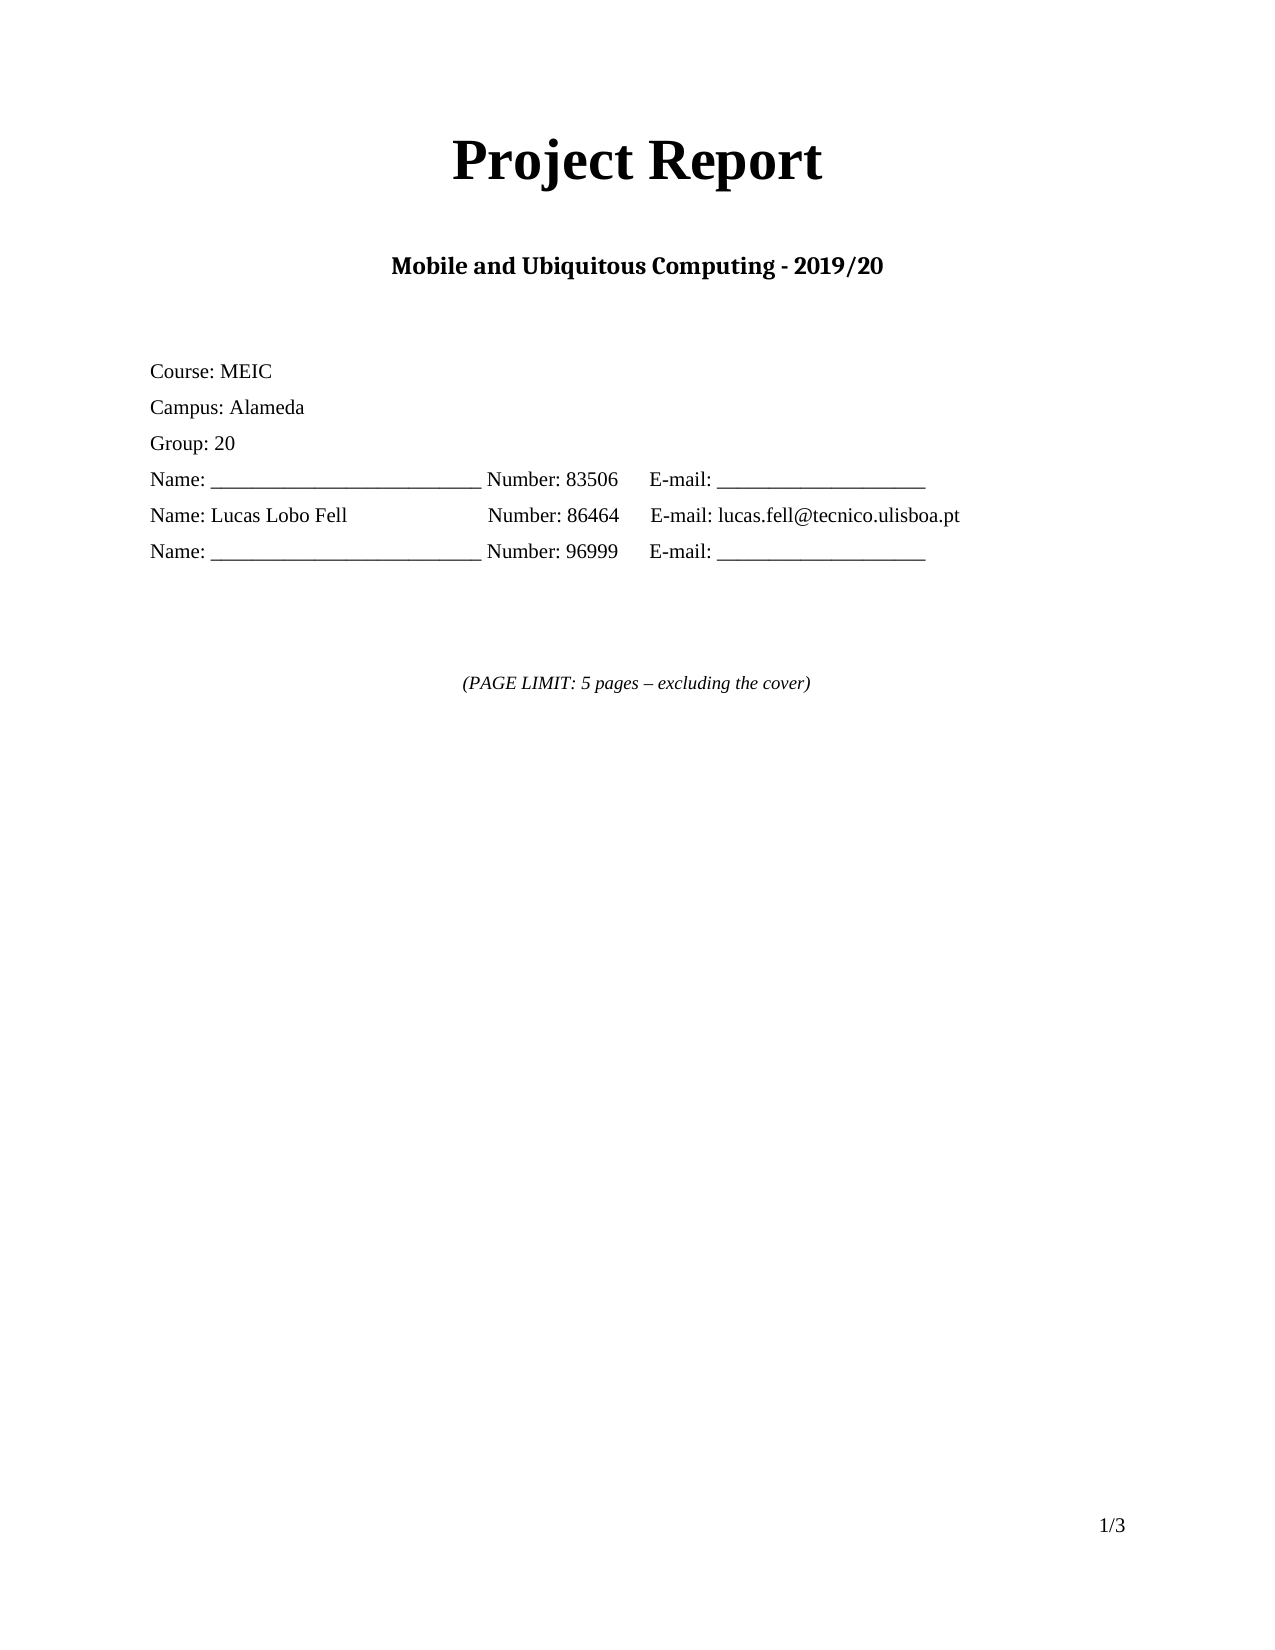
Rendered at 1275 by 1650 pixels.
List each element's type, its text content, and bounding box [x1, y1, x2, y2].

text Campus: Alameda [150, 395, 1125, 419]
subtitle Mobile and Ubiquitous Computing - 2019/20 [150, 252, 1125, 281]
text Project Report [150, 125, 1125, 192]
text (PAGE LIMIT: 5 pages – excluding the cover) [150, 672, 1125, 693]
text Name: __________________________ Number: 83506 E-mail: ____________________ [150, 467, 1125, 491]
text Name: __________________________ Number: 96999 E-mail: ____________________ [150, 539, 1125, 563]
text Name: Lucas Lobo Fell Number: 86464 E-mail: lucas.fell@tecnico.ulisboa.pt [150, 503, 1125, 527]
text Group: 20 [150, 431, 1125, 455]
text Course: MEIC [150, 359, 1125, 383]
